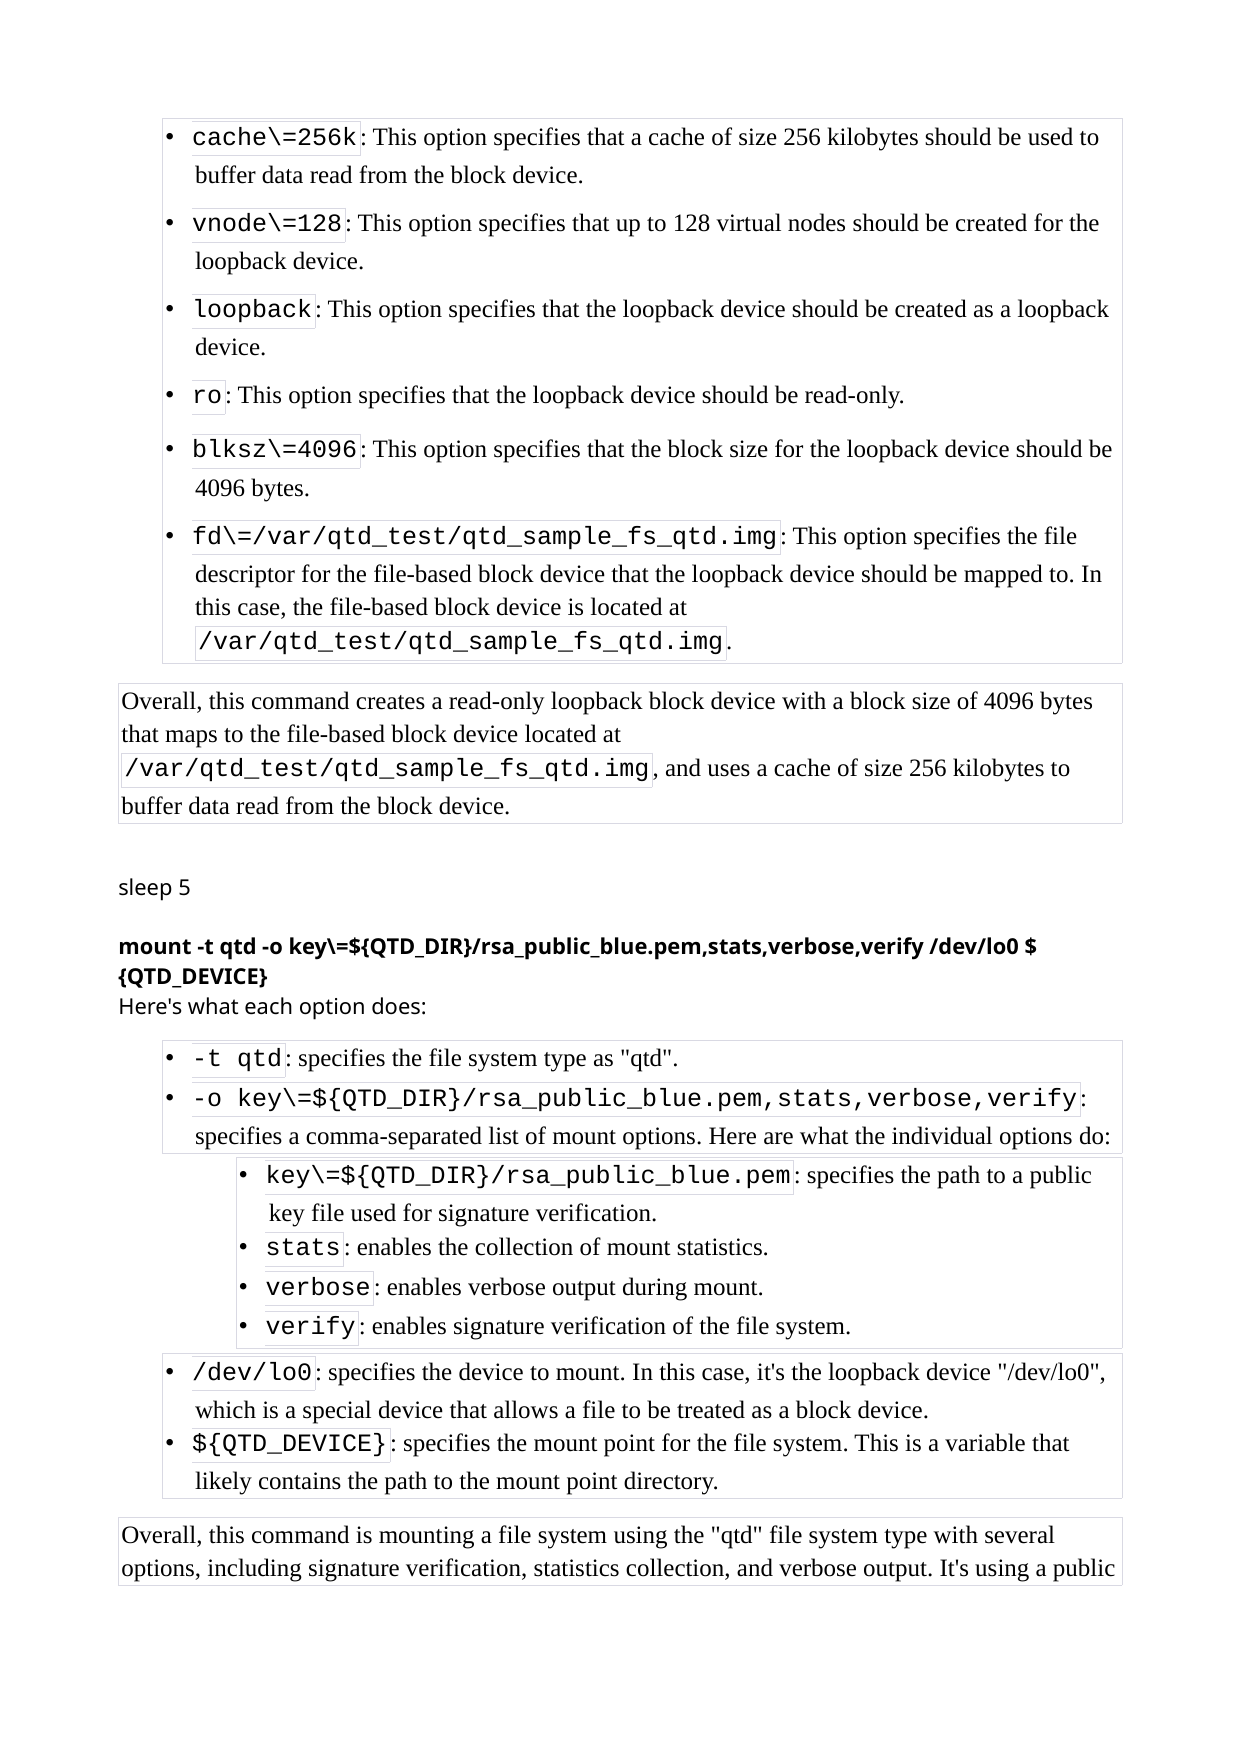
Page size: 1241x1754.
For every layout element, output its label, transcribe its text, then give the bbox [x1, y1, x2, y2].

text sleep 5 [118, 872, 1122, 902]
list -o key\=${QTD_DIR}/rsa_public_blue.pem,stats,verbose,verify: specifies a comma-separated list of mount options. Here are what the individual options do: [163, 1079, 1122, 1153]
text Overall, this command creates a read-only loopback block device with a block size of 4096 bytes that maps to the file-based block device located at /var/qtd_test/qtd_sample_fs_qtd.img, and uses a cache of size 256 kilobytes to buffer data read from the block device. [119, 684, 1122, 823]
list cache\=256k: This option specifies that a cache of size 256 kilobytes should be used to buffer data read from the block device. [163, 119, 1122, 188]
list blksz\=4096: This option specifies that the block size for the loopback device should be 4096 bytes. [163, 431, 1122, 501]
list ro: This option specifies that the loopback device should be read-only. [163, 377, 1122, 414]
list verify: enables signature verification of the file system. [237, 1307, 1122, 1348]
text Here's what each option does: [118, 991, 1122, 1021]
list /dev/lo0: specifies the device to mount. In this case, it's the loopback device "/dev/lo0", which is a special device that allows a file to be treated as a block device. [163, 1354, 1122, 1423]
list loopback: This option specifies that the loopback device should be created as a loopback device. [163, 291, 1122, 361]
list key\=${QTD_DIR}/rsa_public_blue.pem: specifies the path to a public key file used for signature verification. [237, 1158, 1122, 1227]
text mount -t qtd -o key\=${QTD_DIR}/rsa_public_blue.pem,stats,verbose,verify /dev/lo0 ${QTD_DEVICE} [118, 931, 1122, 991]
list stats: enables the collection of mount statistics. [237, 1228, 1122, 1266]
text Overall, this command is mounting a file system using the "qtd" file system type with several options, including signature verification, statistics collection, and verbose output. It's using a public [119, 1518, 1122, 1585]
list ${QTD_DEVICE}: specifies the mount point for the file system. This is a variable that likely contains the path to the mount point directory. [163, 1425, 1122, 1498]
list verbose: enables verbose output during mount. [237, 1268, 1122, 1305]
list fd\=/var/qtd_test/qtd_sample_fs_qtd.img: This option specifies the file descriptor for the file-based block device that the loopback device should be mapped to. In this case, the file-based block device is located at /var/qtd_test/qtd_sample_fs_qtd.img. [163, 517, 1122, 663]
list vnode\=128: This option specifies that up to 128 virtual nodes should be created for the loopback device. [163, 204, 1122, 275]
list -t qtd: specifies the file system type as "qtd". [163, 1041, 1122, 1077]
